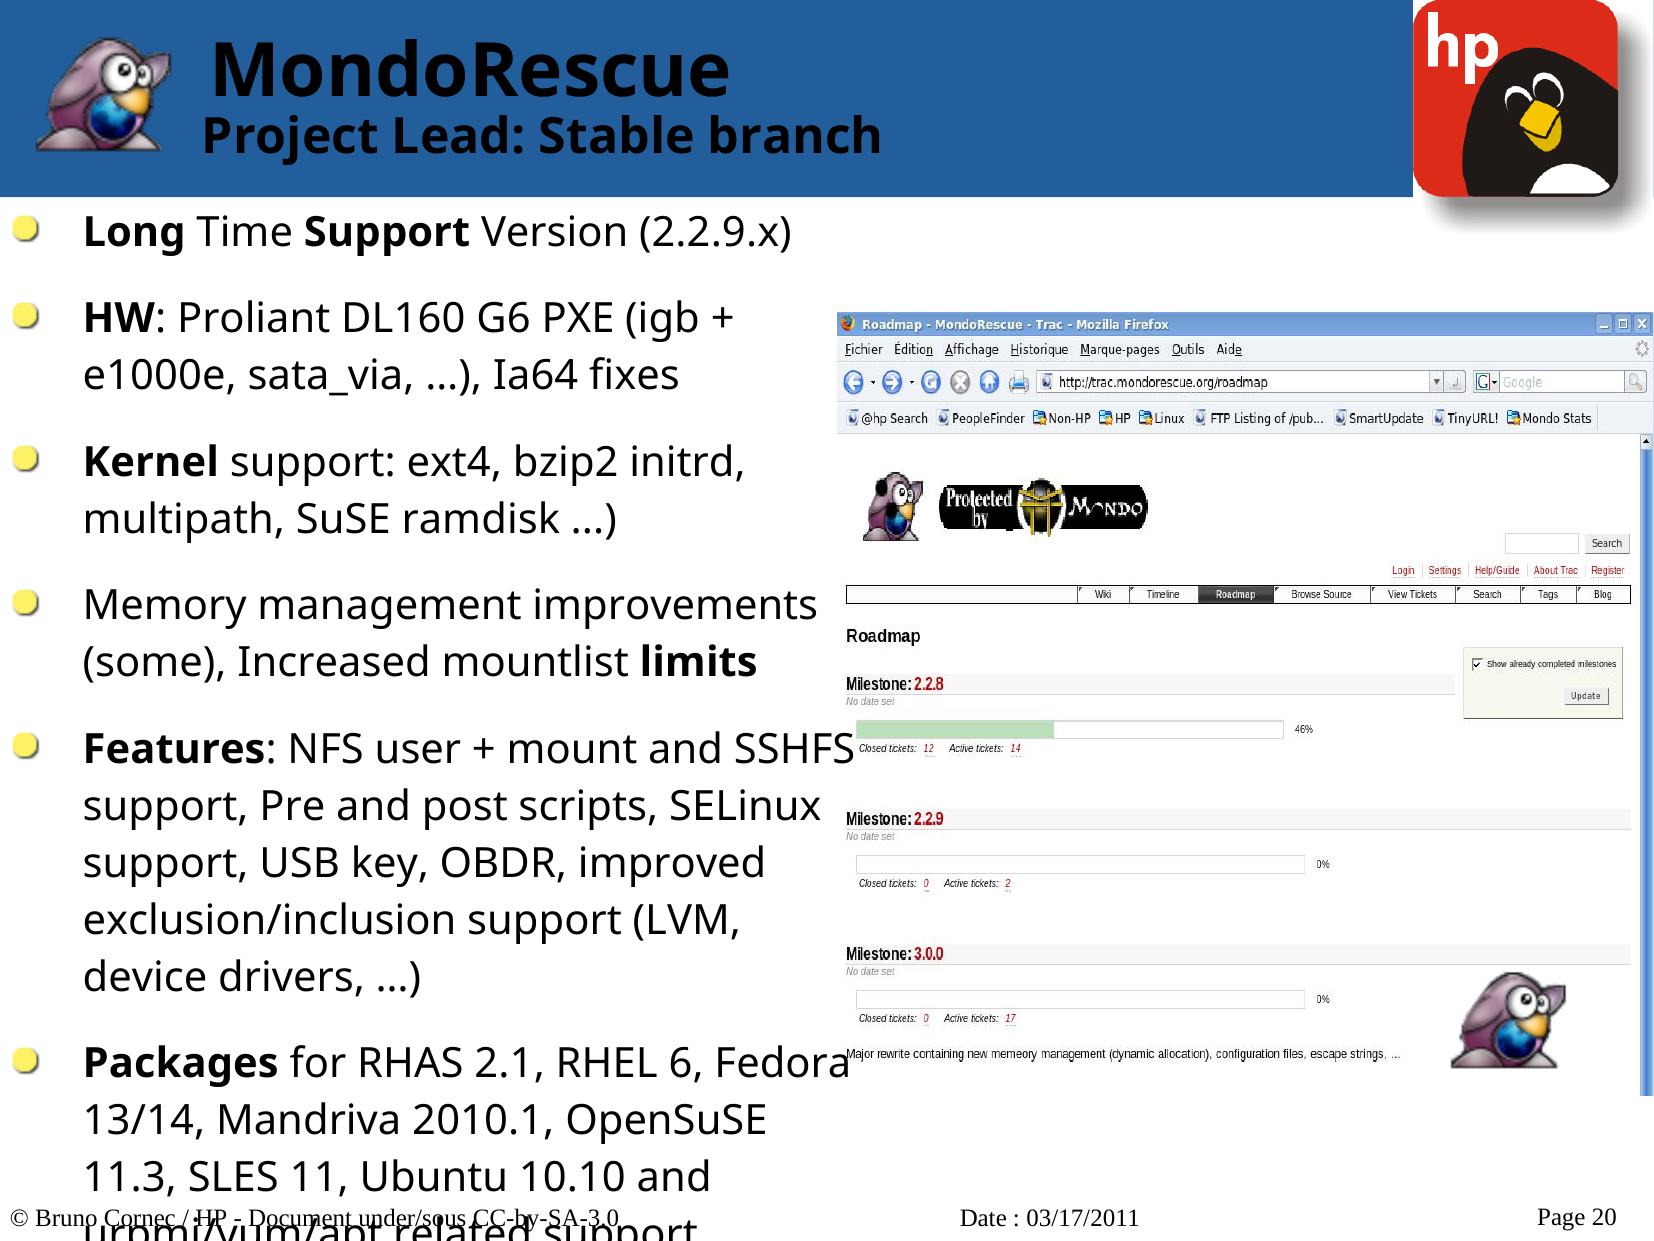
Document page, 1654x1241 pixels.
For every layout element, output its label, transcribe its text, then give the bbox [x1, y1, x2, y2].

picture [0, 0, 211, 199]
picture [1413, 0, 1654, 235]
picture [859, 312, 1654, 1109]
title Project Lead: Stable branch [201, 32, 1191, 241]
list Long Time Support Version (2.2.9.x) HW: Proliant DL160 G6 PXE (igb + e1000e, sata_via, …), Ia64 fixes Kernel support: ext4, bzip2 initrd, multipath, SuSE ramdisk ...) Memory management improvements (some), Increased mountlist limits Features: NFS user + mount and SSHFS support, Pre and post scripts, SELinux support, USB key, OBDR, improved exclusion/inclusion support (LVM, device drivers, …) Packages for RHAS 2.1, RHEL 6, Fedora 13/14, Mandriva 2010.1, OpenSuSE 11.3, SLES 11, Ubuntu 10.10 and urpmi/yum/apt related support [0, 201, 859, 1179]
